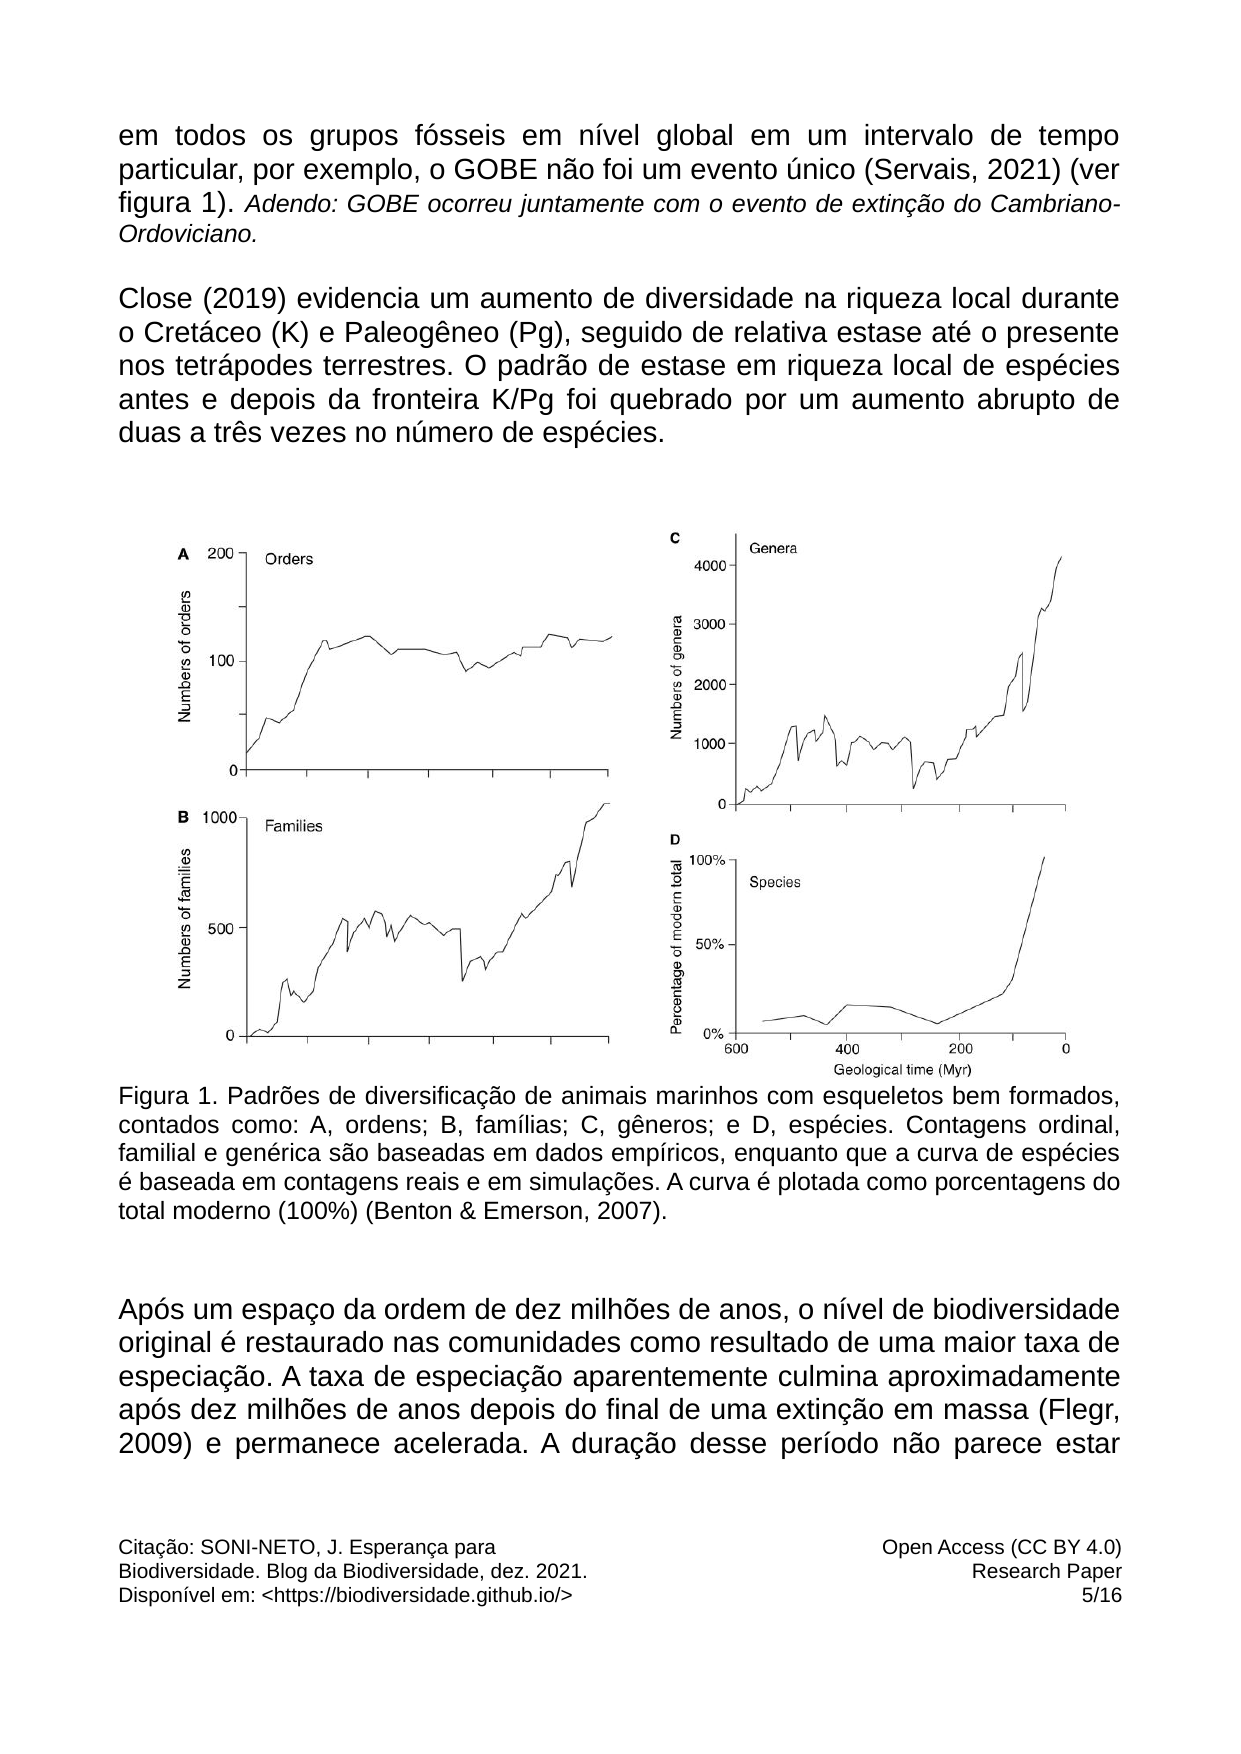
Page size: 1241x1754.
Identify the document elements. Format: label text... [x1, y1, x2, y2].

text Figura 1. Padrões de diversificação de animais marinhos com esqueletos bem formados, contados como: A, ordens; B, famílias; C, gêneros; e D, espécies. Contagens ordinal, familial e genérica são baseadas em dados empíricos, enquanto que a curva de espécies é baseada em contagens reais e em simulações. A curva é plotada como porcentagens do total moderno (100%) (Benton & Emerson, 2007). [118, 1081, 1122, 1225]
text em todos os grupos fósseis em nível global em um intervalo de tempo particular, por exemplo, o GOBE não foi um evento único (Servais, 2021) (ver figura 1). Adendo: GOBE ocorreu juntamente com o evento de extinção do Cambriano-Ordoviciano. [118, 118, 1122, 247]
text Após um espaço da ordem de dez milhões de anos, o nível de biodiversidade original é restaurado nas comunidades como resultado de uma maior taxa de especiação. A taxa de especiação aparentemente culmina aproximadamente após dez milhões de anos depois do final de uma extinção em massa (Flegr, 2009) e permanece acelerada. A duração desse período não parece estar [118, 1292, 1122, 1459]
text Close (2019) evidencia um aumento de diversidade na riqueza local durante o Cretáceo (K) e Paleogêneo (Pg), seguido de relativa estase até o presente nos tetrápodes terrestres. O padrão de estase em riqueza local de espécies antes e depois da fronteira K/Pg foi quebrado por um aumento abrupto de duas a três vezes no número de espécies. [118, 281, 1122, 449]
picture [663, 530, 1077, 1080]
picture [170, 542, 625, 1052]
